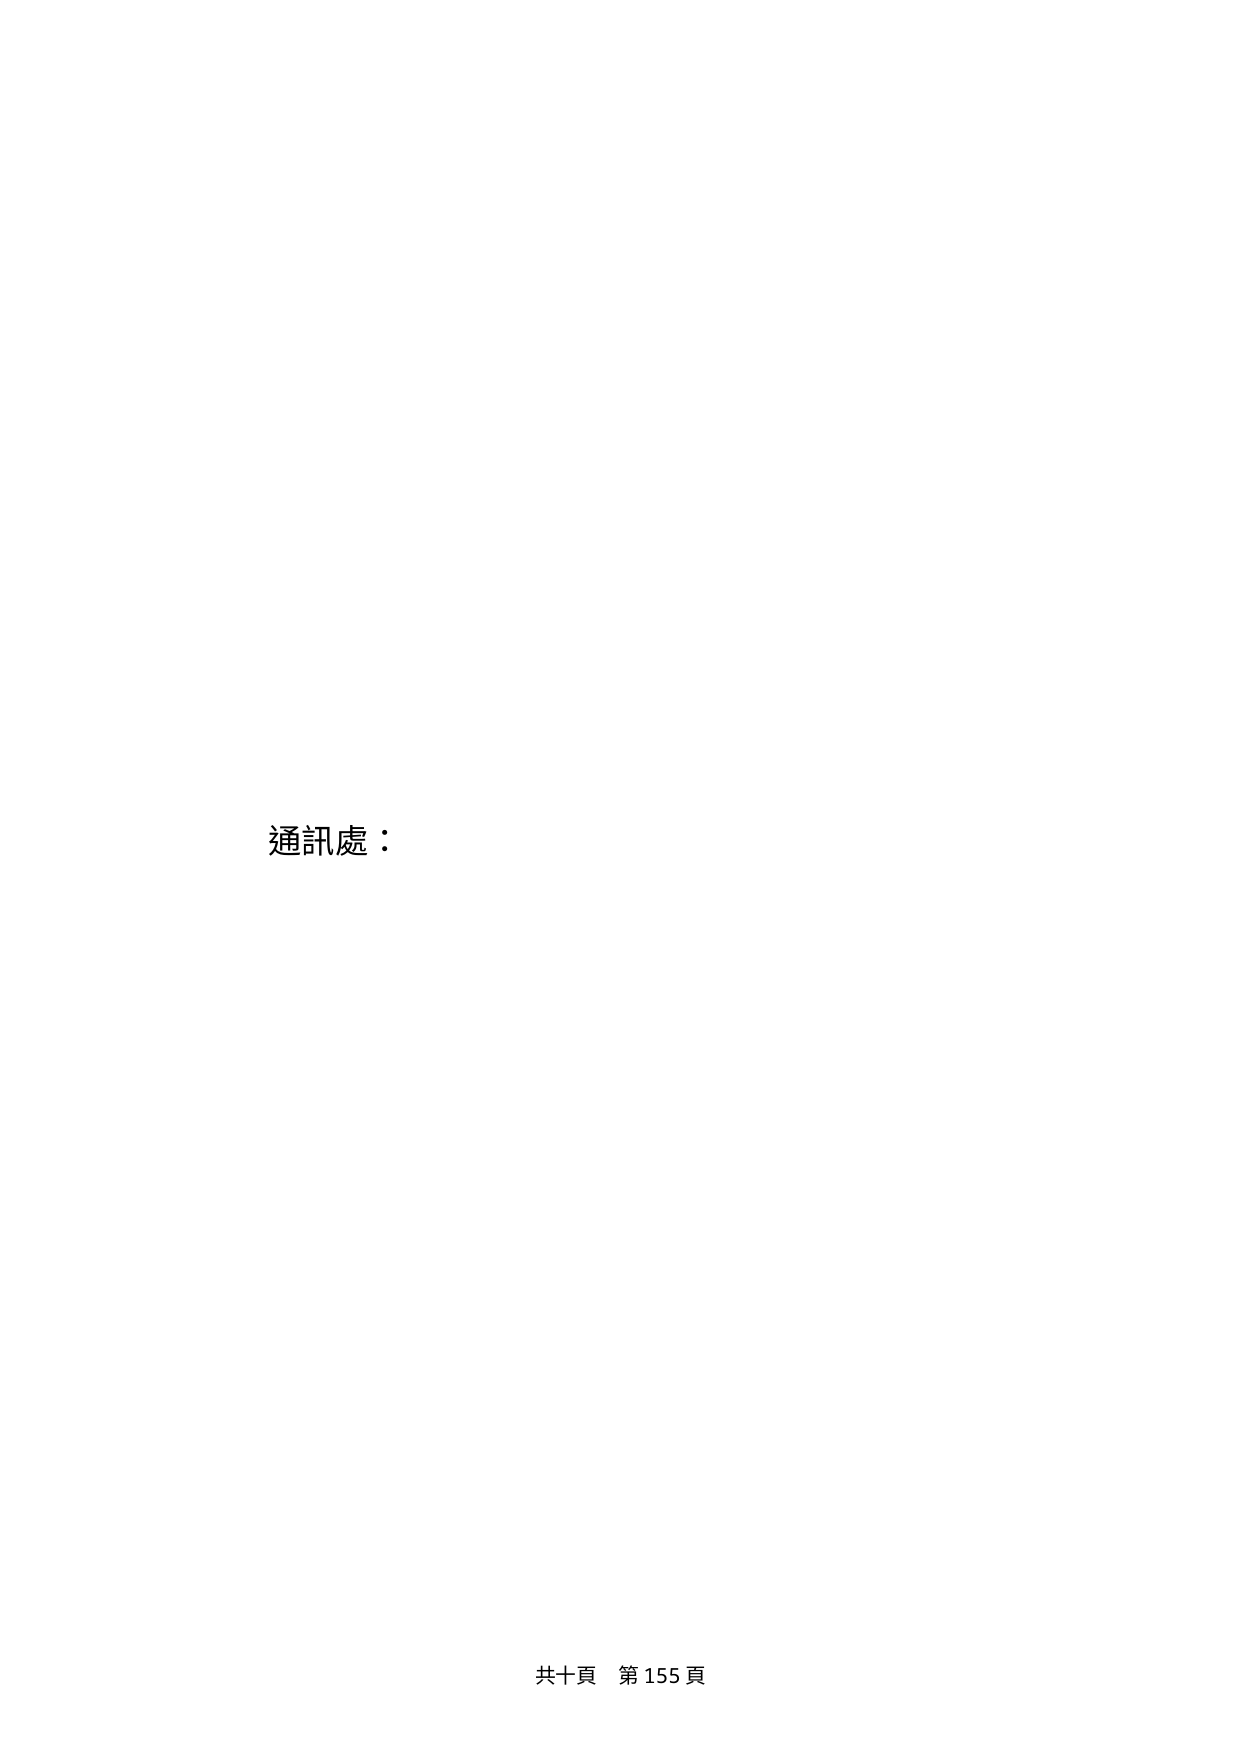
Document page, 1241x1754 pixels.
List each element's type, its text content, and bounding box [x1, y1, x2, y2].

text 通訊處： [118, 797, 1122, 859]
